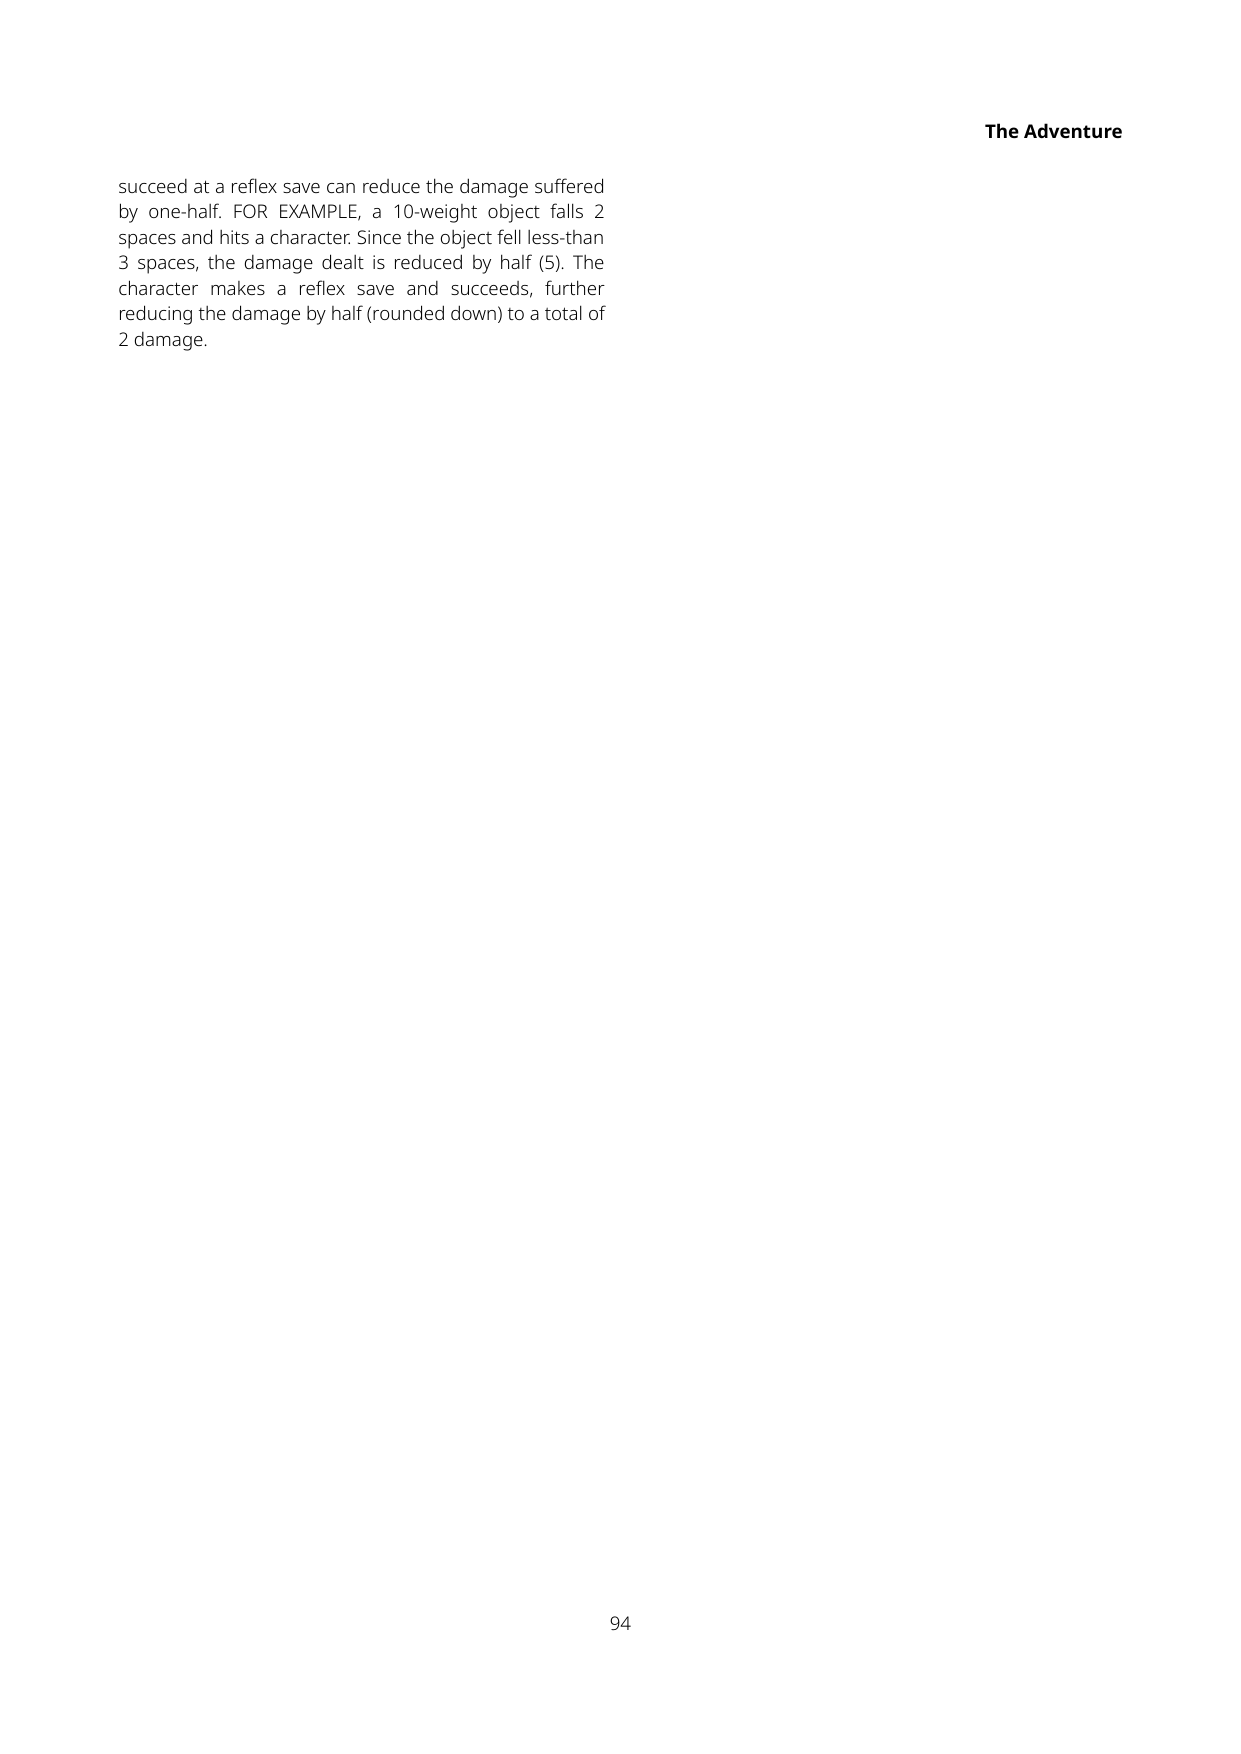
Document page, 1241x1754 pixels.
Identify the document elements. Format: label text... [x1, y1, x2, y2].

text succeed at a reflex save can reduce the damage suffered by one-half. FOR EXAMPLE, a 10-weight object falls 2 spaces and hits a character. Since the object fell less-than 3 spaces, the damage dealt is reduced by half (5). The character makes a reflex save and succeeds, further reducing the damage by half (rounded down) to a total of 2 damage. [118, 173, 605, 352]
